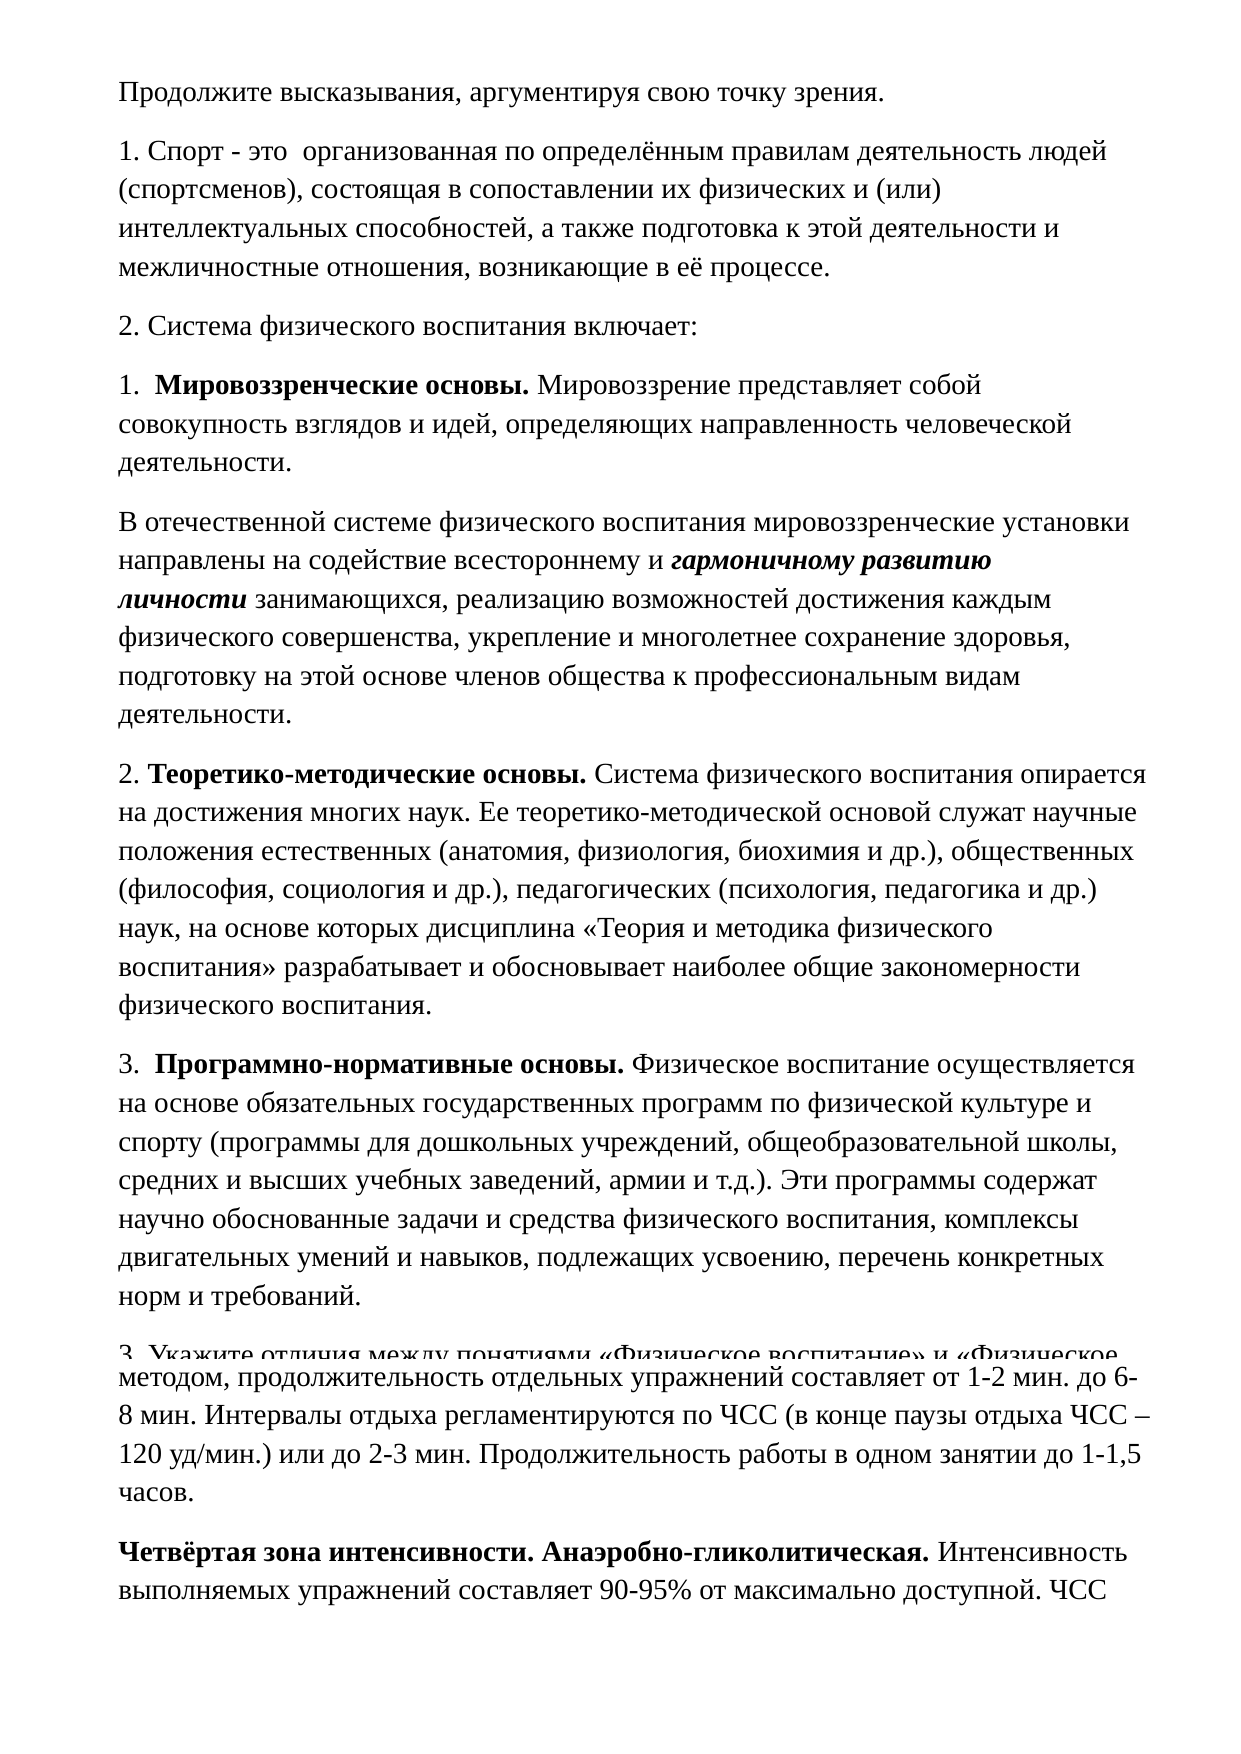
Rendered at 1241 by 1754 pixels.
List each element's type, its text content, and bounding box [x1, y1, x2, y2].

text методом, продолжительность отдельных упражнений составляет от 1-2 мин. до 6-8 мин. Интервалы отдыха регламентируются по ЧСС (в конце паузы отдыха ЧСС – 120 уд/мин.) или до 2-3 мин. Продолжительность работы в одном занятии до 1-1,5 часов. [118, 1359, 1152, 1508]
text Четвёртая зона интенсивности. Анаэробно-гликолитическая. Интенсивность выполняемых упражнений составляет 90-95% от максимально доступной. ЧСС [118, 1534, 1152, 1606]
